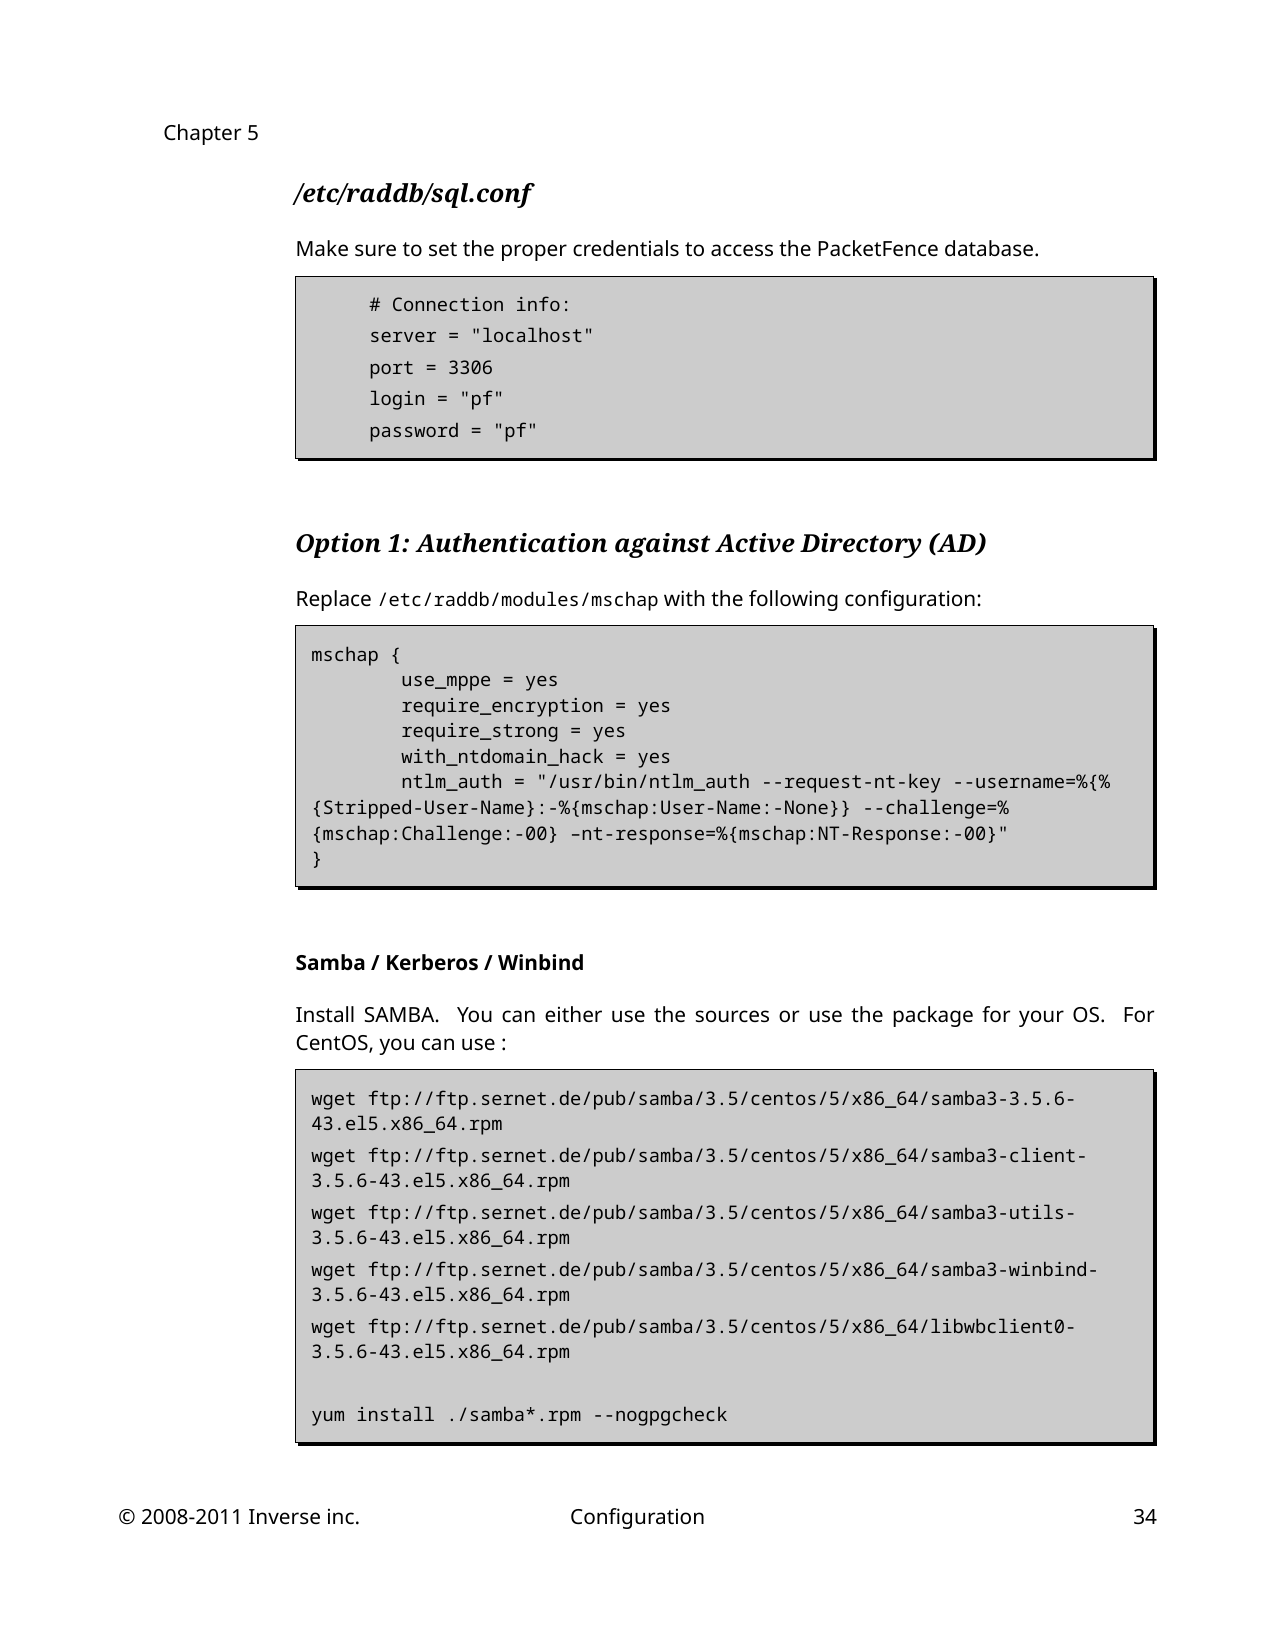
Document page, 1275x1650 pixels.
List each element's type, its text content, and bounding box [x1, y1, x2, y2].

text wget ftp://ftp.sernet.de/pub/samba/3.5/centos/5/x86_64/samba3-winbind-3.5.6-43.el5.x86_64.rpm [296, 1240, 1153, 1297]
text Replace /etc/raddb/modules/mschap with the following configuration: [295, 584, 1157, 613]
text mschap { use_mppe = yes require_encryption = yes require_strong = yes with_ntdomain_hack = yes ntlm_auth = "/usr/bin/ntlm_auth --request-nt-key --username=%{%{Stripped-User-Name}:-%{mschap:User-Name:-None}} --challenge=%{mschap:Challenge:-00} –nt-response=%{mschap:NT-Response:-00}" } [296, 626, 1153, 886]
text wget ftp://ftp.sernet.de/pub/samba/3.5/centos/5/x86_64/libwbclient0-3.5.6-43.el5.x86_64.rpm [296, 1297, 1153, 1354]
text wget ftp://ftp.sernet.de/pub/samba/3.5/centos/5/x86_64/samba3-3.5.6-43.el5.x86_64.rpm [296, 1070, 1153, 1126]
text Samba / Kerberos / Winbind [295, 948, 1157, 976]
subtitle /etc/raddb/sql.conf [257, 176, 1157, 210]
text wget ftp://ftp.sernet.de/pub/samba/3.5/centos/5/x86_64/samba3-client-3.5.6-43.el5.x86_64.rpm [296, 1126, 1153, 1183]
text Make sure to set the proper credentials to access the PacketFence database. [295, 234, 1157, 263]
text wget ftp://ftp.sernet.de/pub/samba/3.5/centos/5/x86_64/samba3-utils-3.5.6-43.el5.x86_64.rpm [296, 1183, 1153, 1240]
text Install SAMBA. You can either use the sources or use the package for your OS. For CentOS, you can use : [295, 1000, 1157, 1057]
text # Connection info: [296, 277, 1153, 307]
text yum install ./samba*.rpm --nogpgcheck [296, 1386, 1153, 1442]
text password = "pf" [296, 401, 1153, 458]
text port = 3306 [296, 338, 1153, 370]
subtitle Option 1: Authentication against Active Directory (AD) [257, 526, 1157, 560]
text login = "pf" [296, 370, 1153, 401]
text server = "localhost" [296, 307, 1153, 338]
